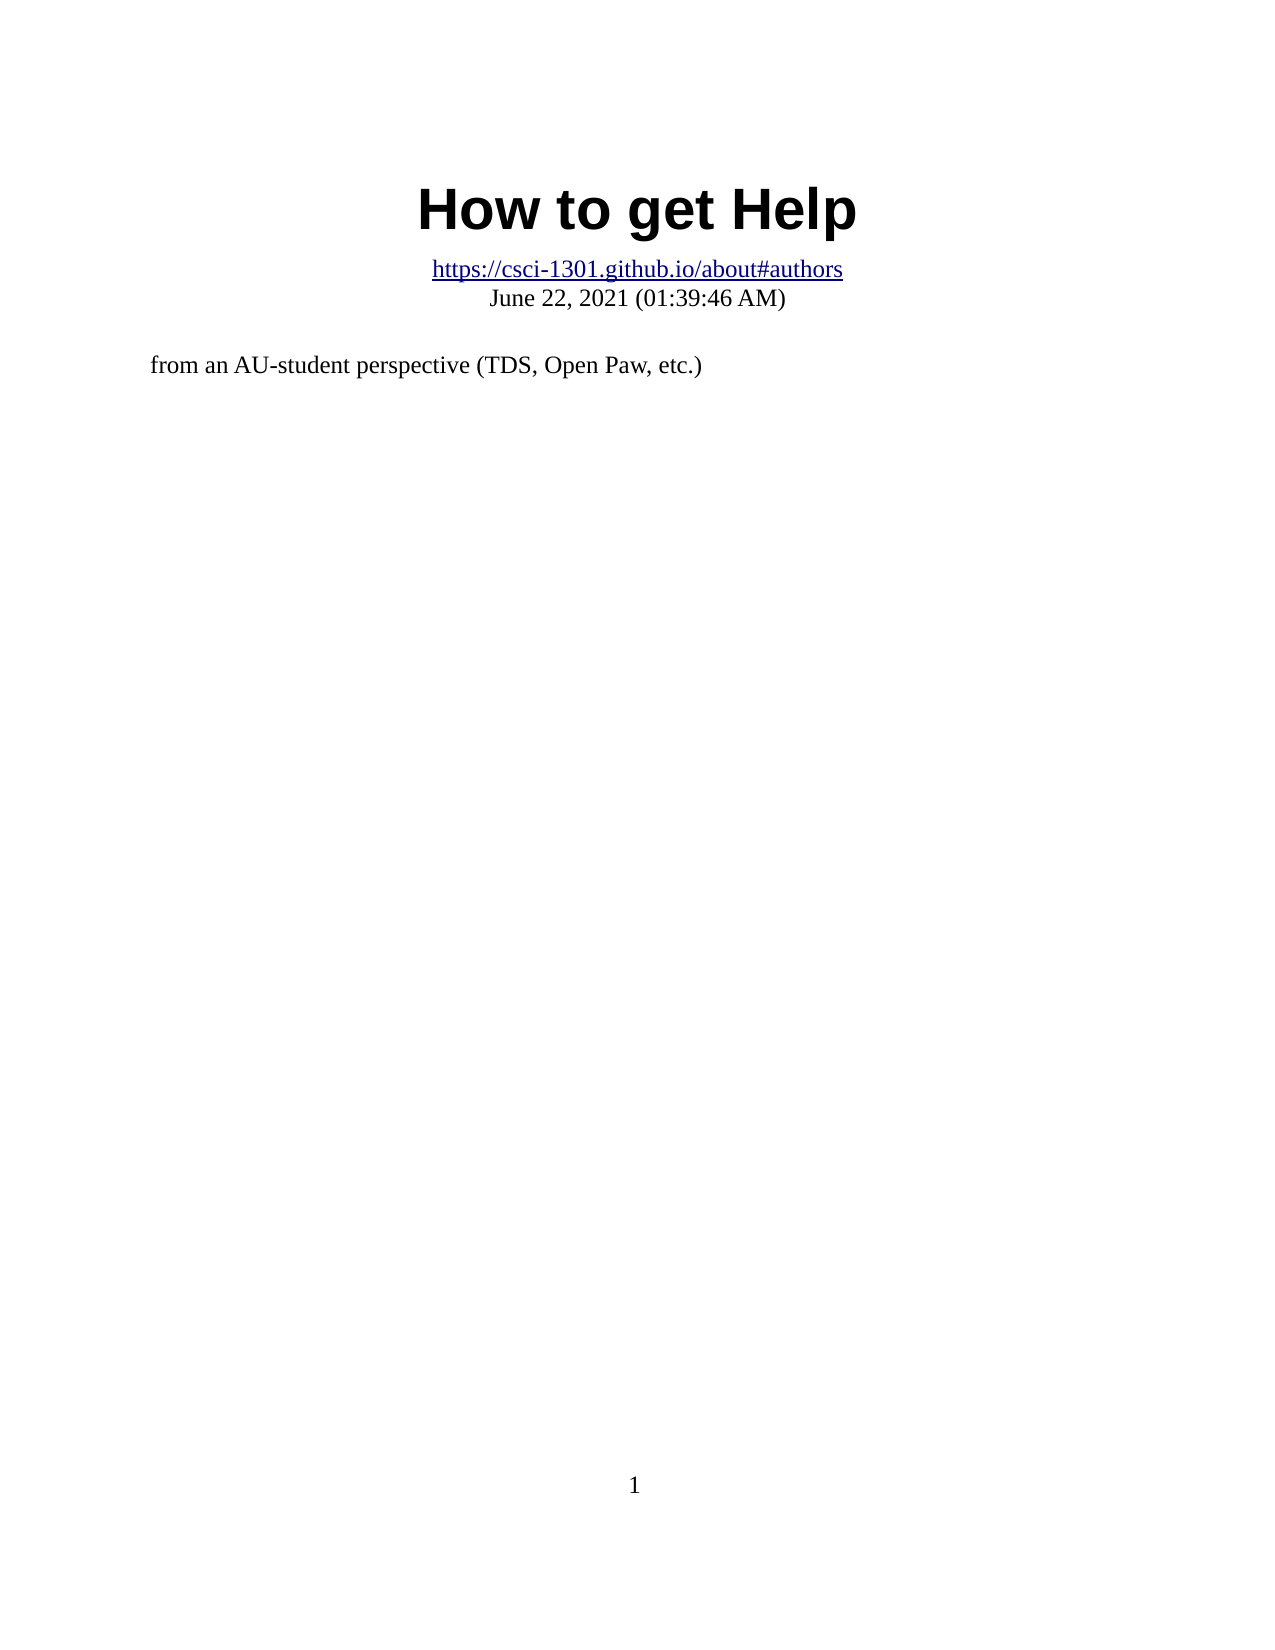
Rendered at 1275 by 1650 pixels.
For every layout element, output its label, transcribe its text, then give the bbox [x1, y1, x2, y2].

text https://csci-1301.github.io/about#authors [150, 254, 1125, 283]
text June 22, 2021 (01:39:46 AM) [150, 283, 1125, 312]
text from an AU-student perspective (TDS, Open Paw, etc.) [150, 350, 1125, 378]
title How to get Help [150, 175, 1125, 242]
